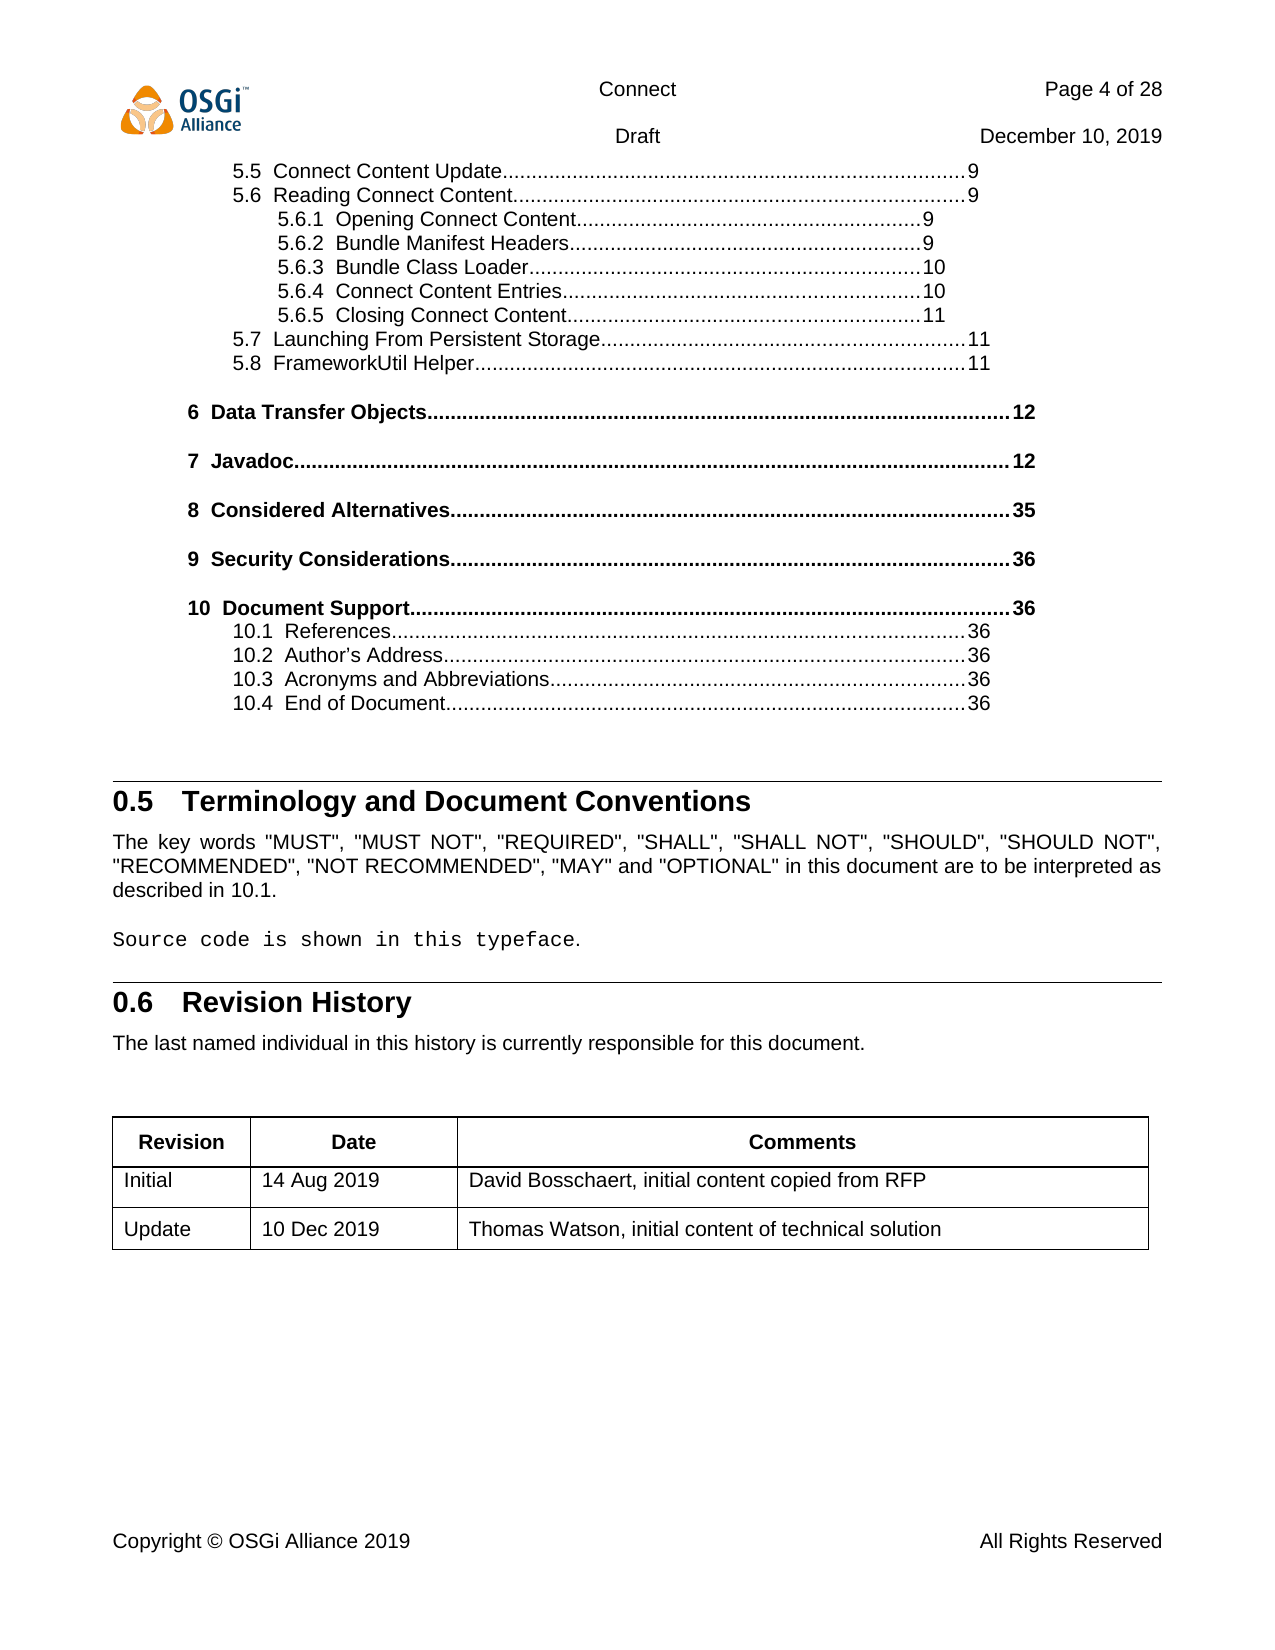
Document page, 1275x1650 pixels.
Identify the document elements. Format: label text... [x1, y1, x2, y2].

text 5.5 Connect Content Update 9 [232, 159, 1162, 183]
text 10.4 End of Document 36 [232, 691, 1162, 715]
text 5.8 FrameworkUtil Helper 11 [232, 351, 1162, 374]
subtitle Terminology and Document Conventions [112, 782, 1162, 817]
table_cell Thomas Watson, initial content of technical solution [458, 1208, 1148, 1249]
table_cell Update [113, 1208, 250, 1249]
text 5.6.2 Bundle Manifest Headers 9 [277, 231, 1162, 255]
table_header Comments [458, 1118, 1148, 1166]
table_cell David Bosschaert, initial content copied from RFP [458, 1168, 1148, 1207]
table_header Date [251, 1118, 457, 1166]
text 9 Security Considerations 36 [187, 546, 1162, 570]
table_cell 10 Dec 2019 [251, 1208, 457, 1249]
subtitle Revision History [112, 983, 1162, 1018]
text 5.6 Reading Connect Content 9 [232, 183, 1162, 207]
picture [113, 78, 257, 142]
text 10.3 Acronyms and Abbreviations 36 [232, 667, 1162, 691]
table_cell Initial [113, 1168, 250, 1207]
text 5.6.1 Opening Connect Content 9 [277, 207, 1162, 231]
text 10.1 References 36 [232, 619, 1162, 643]
text 10.2 Author’s Address 36 [232, 643, 1162, 667]
text 8 Considered Alternatives 35 [187, 497, 1162, 521]
table_header Revision [113, 1118, 250, 1166]
text Source code is shown in this typeface. [112, 927, 1162, 953]
text 5.6.4 Connect Content Entries 10 [277, 279, 1162, 303]
text 5.7 Launching From Persistent Storage 11 [232, 327, 1162, 351]
text 6 Data Transfer Objects 12 [187, 399, 1162, 423]
text 5.6.5 Closing Connect Content 11 [277, 303, 1162, 327]
text 10 Document Support 36 [187, 595, 1162, 619]
table_cell 14 Aug 2019 [251, 1168, 457, 1207]
text 7 Javadoc 12 [187, 448, 1162, 472]
text The key words "MUST", "MUST NOT", "REQUIRED", "SHALL", "SHALL NOT", "SHOULD", "SHOULD NOT", "RECOMMENDED", "NOT RECOMMENDED", "MAY" and "OPTIONAL" in this document are to be interpreted as described in 10.1. [112, 830, 1162, 902]
text 5.6.3 Bundle Class Loader 10 [277, 255, 1162, 279]
text The last named individual in this history is currently responsible for this document. [112, 1031, 1162, 1055]
